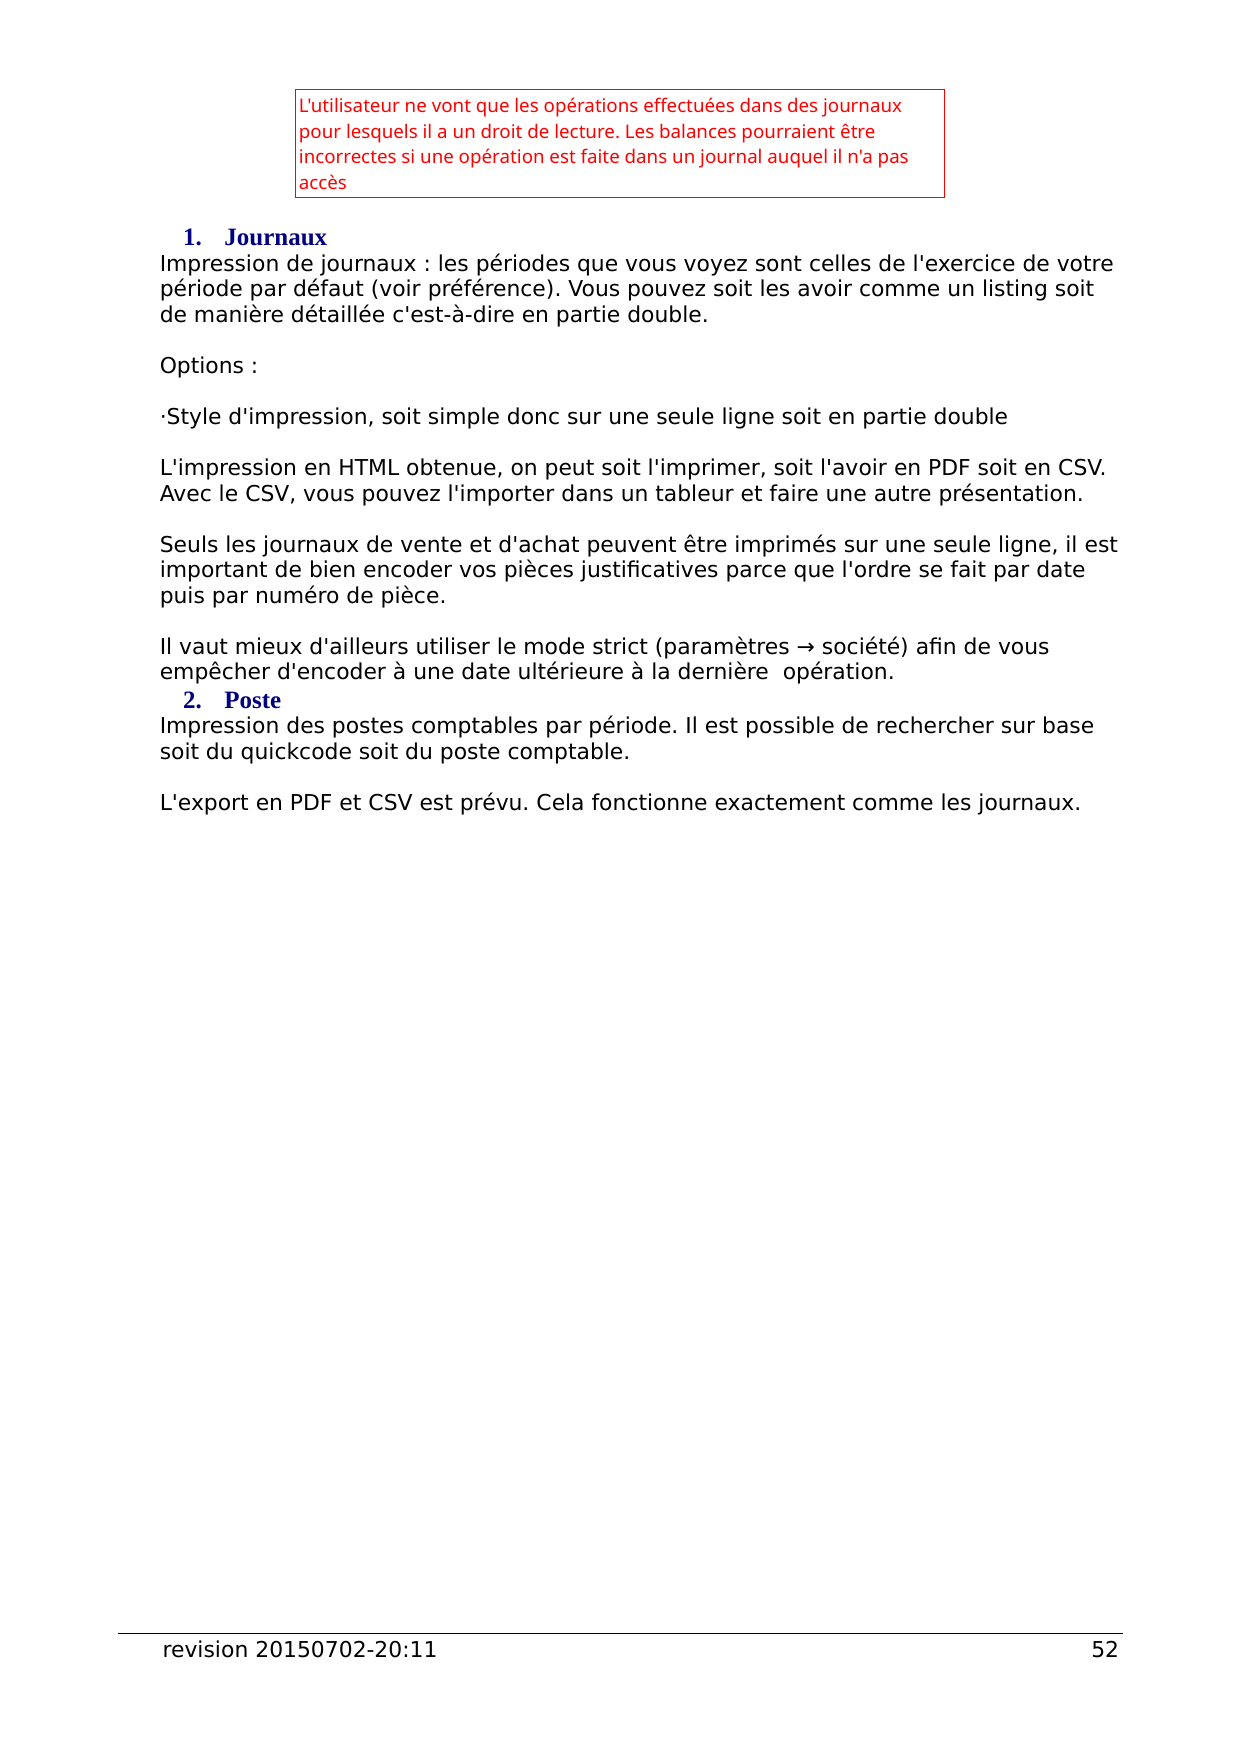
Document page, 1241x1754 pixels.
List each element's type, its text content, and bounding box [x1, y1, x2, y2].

text Seuls les journaux de vente et d'achat peuvent être imprimés sur une seule ligne, il est important de bien encoder vos pièces justificatives parce que l'ordre se fait par date puis par numéro de pièce. [159, 532, 1123, 608]
text Il vaut mieux d'ailleurs utiliser le mode strict (paramètres → société) afin de vous empêcher d'encoder à une date ultérieure à la dernière opération. [159, 634, 1123, 685]
text L'impression en HTML obtenue, on peut soit l'imprimer, soit l'avoir en PDF soit en CSV. Avec le CSV, vous pouvez l'importer dans un tableur et faire une autre présentation. [159, 455, 1123, 506]
subtitle Journaux [177, 222, 1123, 251]
text L'export en PDF et CSV est prévu. Cela fonctionne exactement comme les journaux. [159, 790, 1123, 816]
text Impression de journaux : les périodes que vous voyez sont celles de l'exercice de votre période par défaut (voir préférence). Vous pouvez soit les avoir comme un listing soit de manière détaillée c'est-à-dire en partie double. [159, 251, 1123, 327]
text Impression des postes comptables par période. Il est possible de rechercher sur base soit du quickcode soit du poste comptable. [159, 713, 1123, 764]
text ·Style d'impression, soit simple donc sur une seule ligne soit en partie double [159, 404, 1123, 429]
text Options : [159, 353, 1123, 378]
subtitle Poste [177, 685, 1123, 713]
text L'utilisateur ne vont que les opérations effectuées dans des journaux pour lesquels il a un droit de lecture. Les balances pourraient être incorrectes si une opération est faite dans un journal auquel il n'a pas accès [296, 90, 944, 197]
